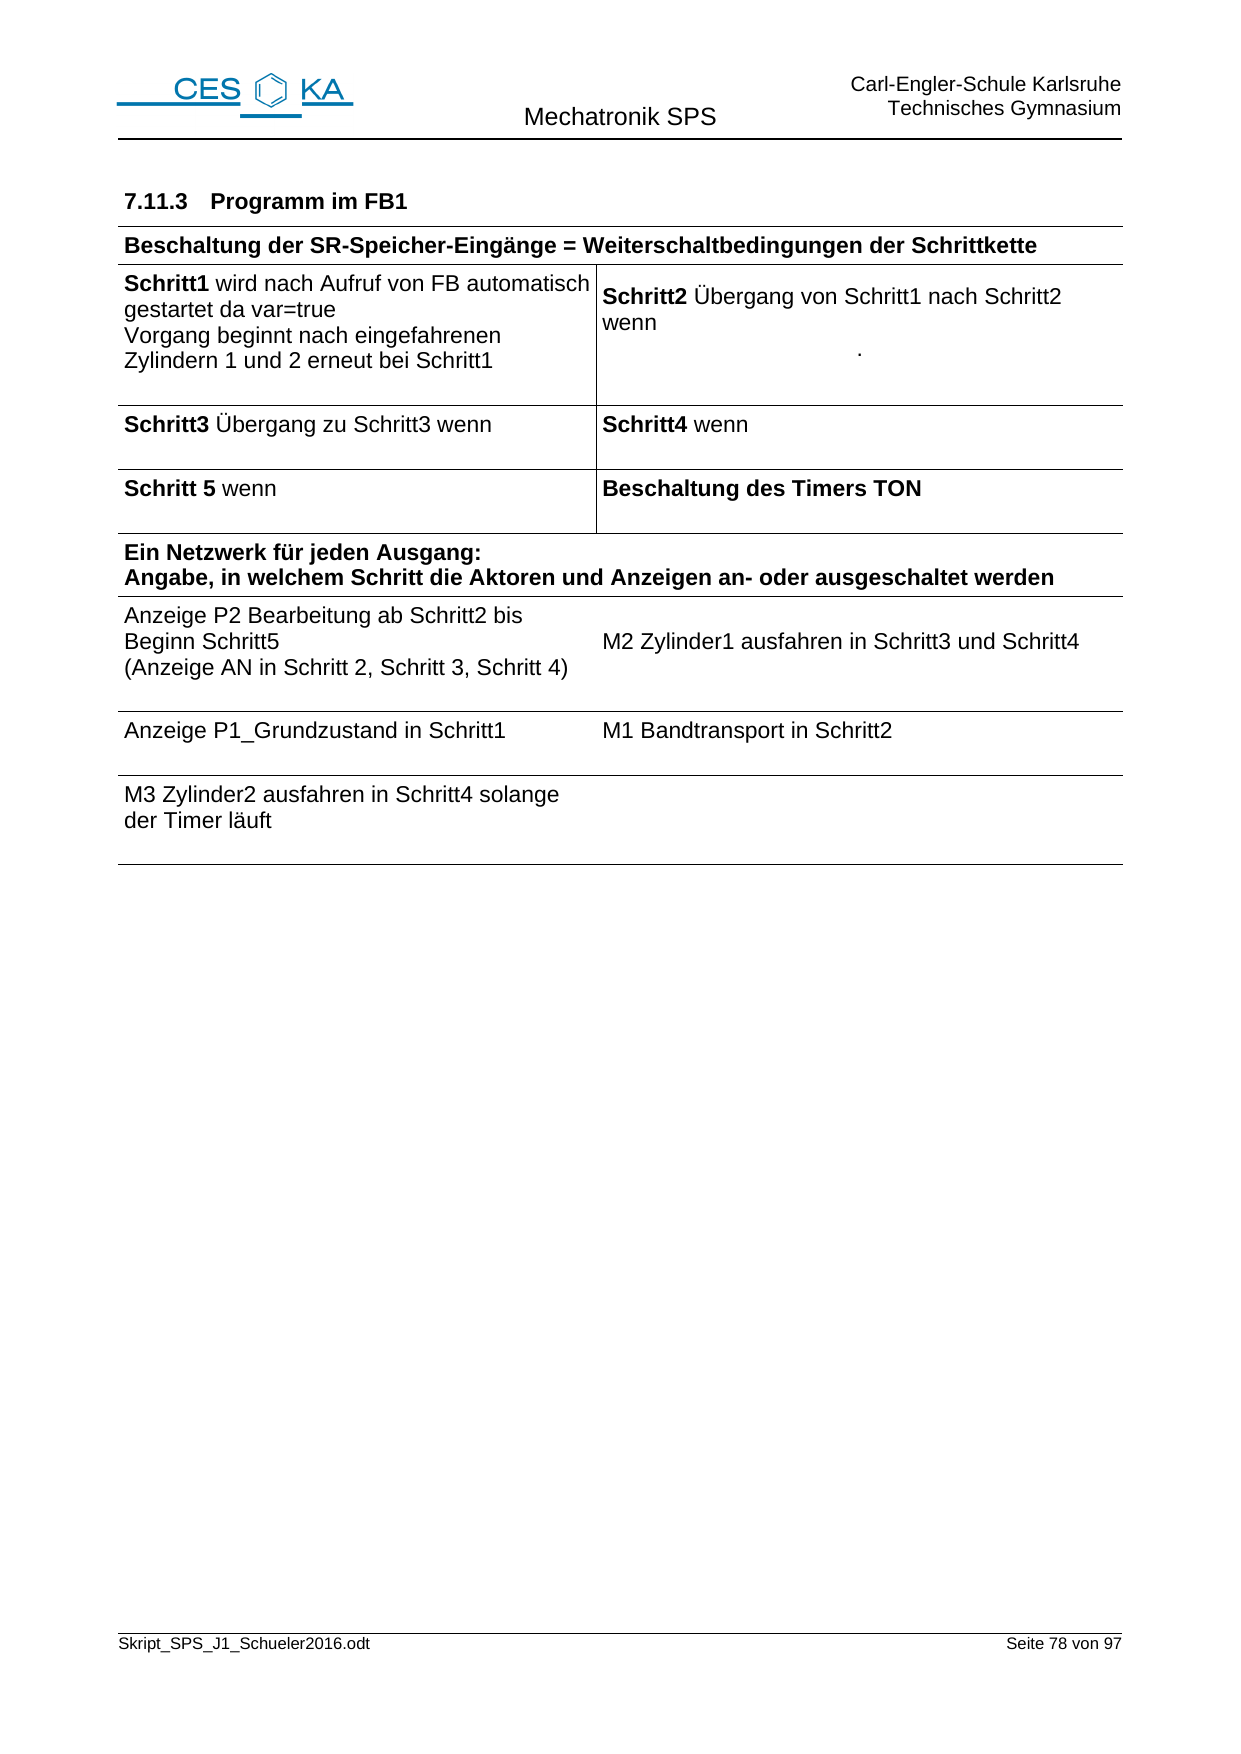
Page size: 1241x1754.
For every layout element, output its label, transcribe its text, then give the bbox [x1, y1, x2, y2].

table_header Programm im FB1 [118, 170, 1123, 226]
table_cell Schritt 5 wenn [118, 470, 596, 532]
table_cell Schritt1 wird nach Aufruf von FB automatisch gestartet da var=true Vorgang beginnt nach eingefahrenen Zylindern 1 und 2 erneut bei Schritt1 [118, 265, 596, 405]
table_cell Ein Netzwerk für jeden Ausgang: Angabe, in welchem Schritt die Aktoren und Anzeigen an- oder ausgeschaltet werden [118, 534, 1123, 596]
table_cell Schritt2 Übergang von Schritt1 nach Schritt2 wenn . [597, 265, 1123, 405]
table_cell Anzeige P1_Grundzustand in Schritt1 [118, 712, 596, 775]
table_cell M1 Bandtransport in Schritt2 [596, 712, 1123, 775]
table_cell M2 Zylinder1 ausfahren in Schritt3 und Schritt4 [596, 597, 1123, 711]
table_cell Schritt3 Übergang zu Schritt3 wenn [118, 406, 596, 469]
table_cell Beschaltung des Timers TON [597, 470, 1123, 532]
table_cell Anzeige P2 Bearbeitung ab Schritt2 bis Beginn Schritt5 (Anzeige AN in Schritt 2, Schritt 3, Schritt 4) [118, 597, 596, 711]
picture [116, 73, 354, 137]
table_cell Schritt4 wenn [597, 406, 1123, 469]
table_cell M3 Zylinder2 ausfahren in Schritt4 solange der Timer läuft [118, 776, 596, 864]
table_cell Beschaltung der SR-Speicher-Eingänge = Weiterschaltbedingungen der Schrittkette [118, 227, 1123, 264]
table_cell [596, 776, 1123, 864]
